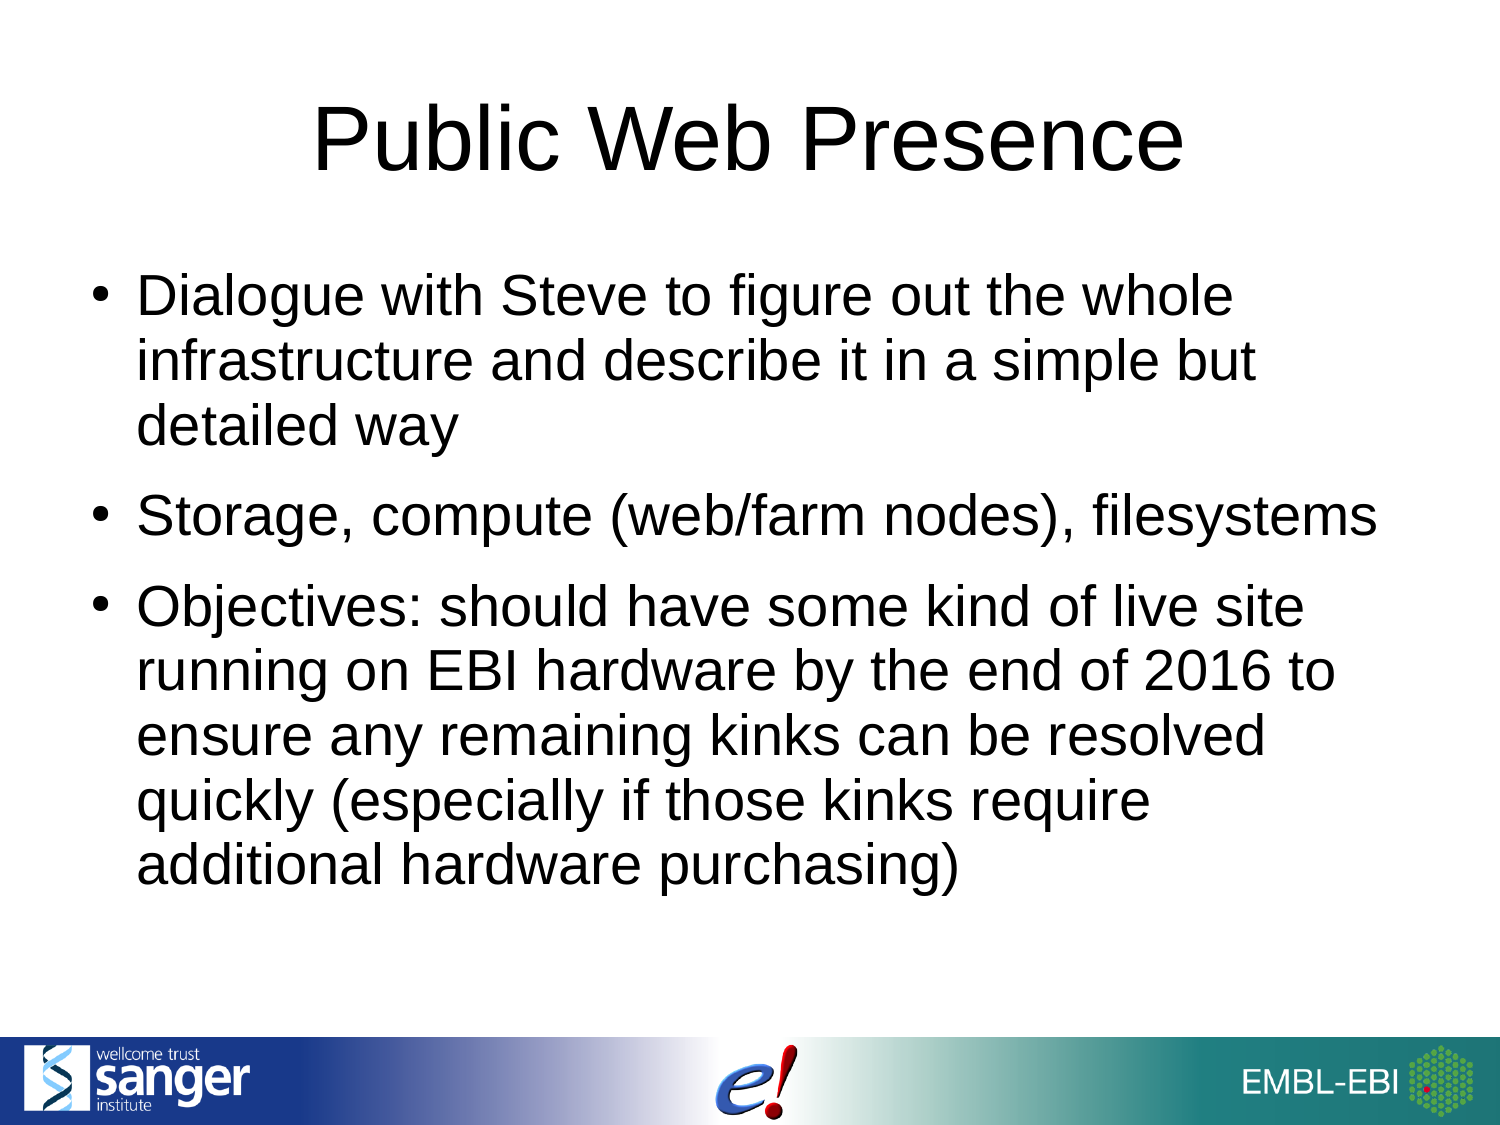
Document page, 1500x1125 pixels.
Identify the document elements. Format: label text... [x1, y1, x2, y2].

list Dialogue with Steve to figure out the whole infrastructure and describe it in a simple but detailed way Storage, compute (web/farm nodes), filesystems Objectives: should have some kind of live site running on EBI hardware by the end of 2016 to ensure any remaining kinks can be resolved quickly (especially if those kinks require additional hardware purchasing) [75, 263, 1395, 916]
title Public Web Presence [75, 44, 1425, 233]
picture [0, 1037, 1500, 1125]
